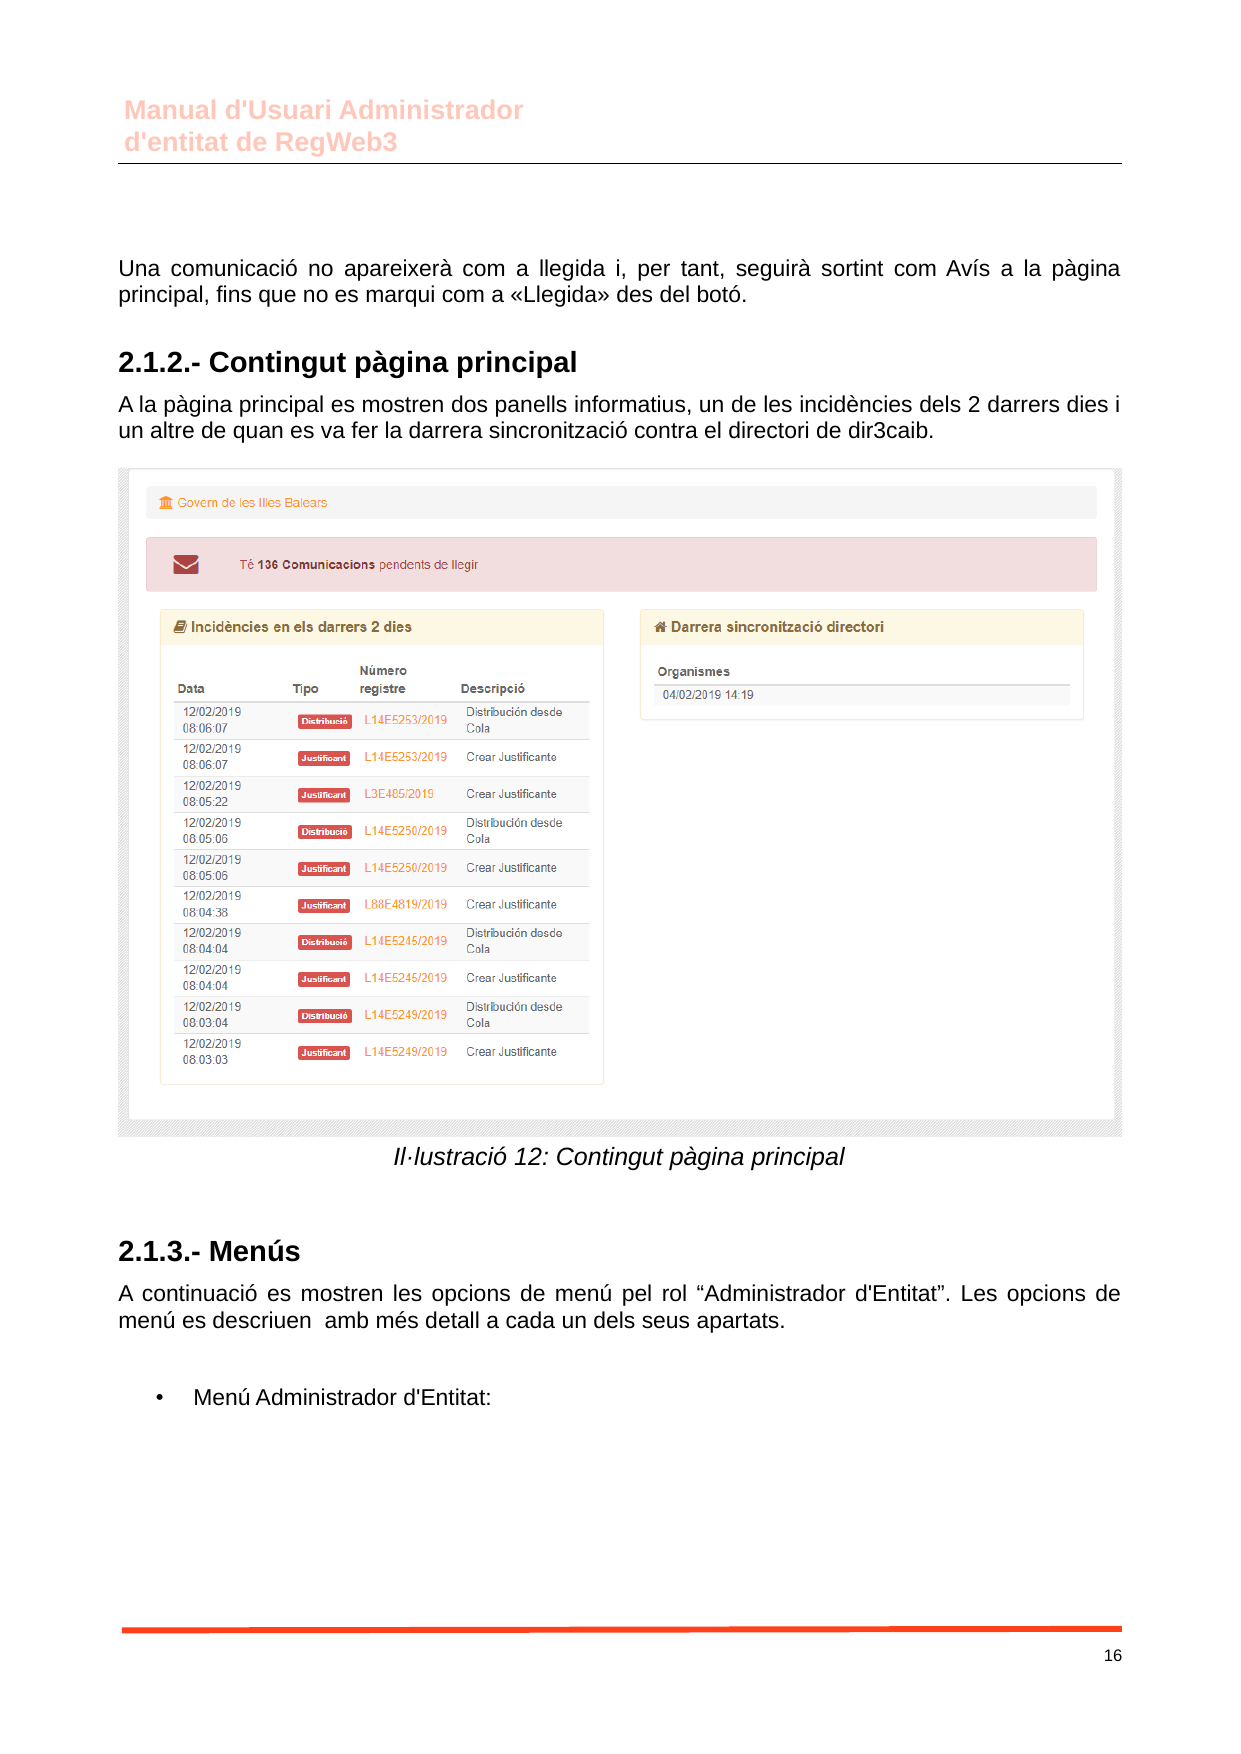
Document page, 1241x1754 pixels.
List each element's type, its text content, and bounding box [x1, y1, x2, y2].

picture [118, 468, 1123, 1137]
list Menú Administrador d'Entitat: [156, 1384, 1122, 1411]
subtitle Contingut pàgina principal [118, 345, 1122, 378]
text Il·lustració 12: Contingut pàgina principal [118, 1137, 1122, 1170]
text Una comunicació no apareixerà com a llegida i, per tant, seguirà sortint com Avís a la pàgina principal, fins que no es marqui com a «Llegida» des del botó. [118, 254, 1122, 307]
text A continuació es mostren les opcions de menú pel rol “Administrador d'Entitat”. Les opcions de menú es descriuen amb més detall a cada un dels seus apartats. [118, 1280, 1122, 1333]
text A la pàgina principal es mostren dos panells informatius, un de les incidències dels 2 darrers dies i un altre de quan es va fer la darrera sincronització contra el directori de dir3caib. [118, 391, 1122, 443]
subtitle Menús [118, 1234, 1122, 1268]
